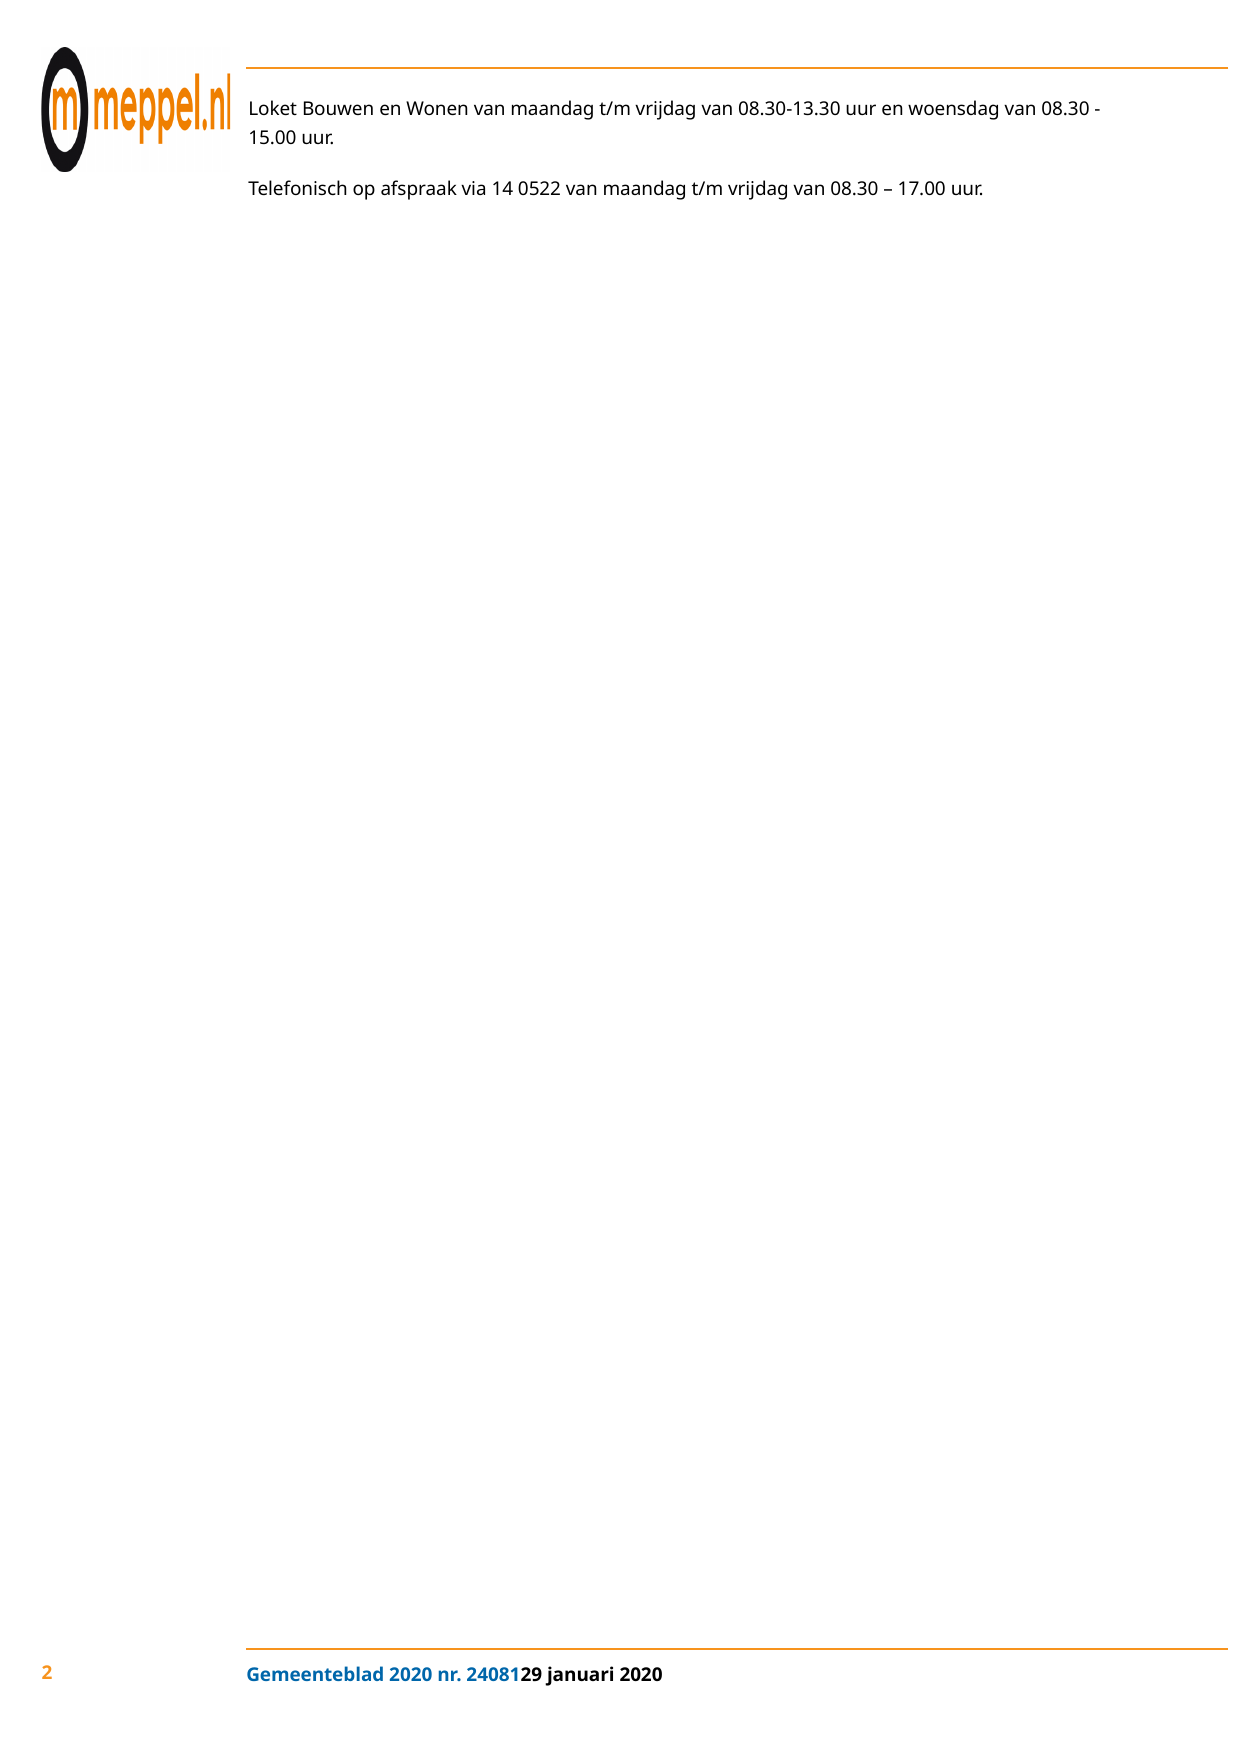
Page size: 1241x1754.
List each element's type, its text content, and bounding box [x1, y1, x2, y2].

picture [41, 47, 231, 172]
text Loket Bouwen en Wonen van maandag t/m vrijdag van 08.30-13.30 uur en woensdag van 08.30 - 15.00 uur. [248, 95, 1152, 150]
text Telefonisch op afspraak via 14 0522 van maandag t/m vrijdag van 08.30 – 17.00 uur. [248, 175, 1152, 201]
